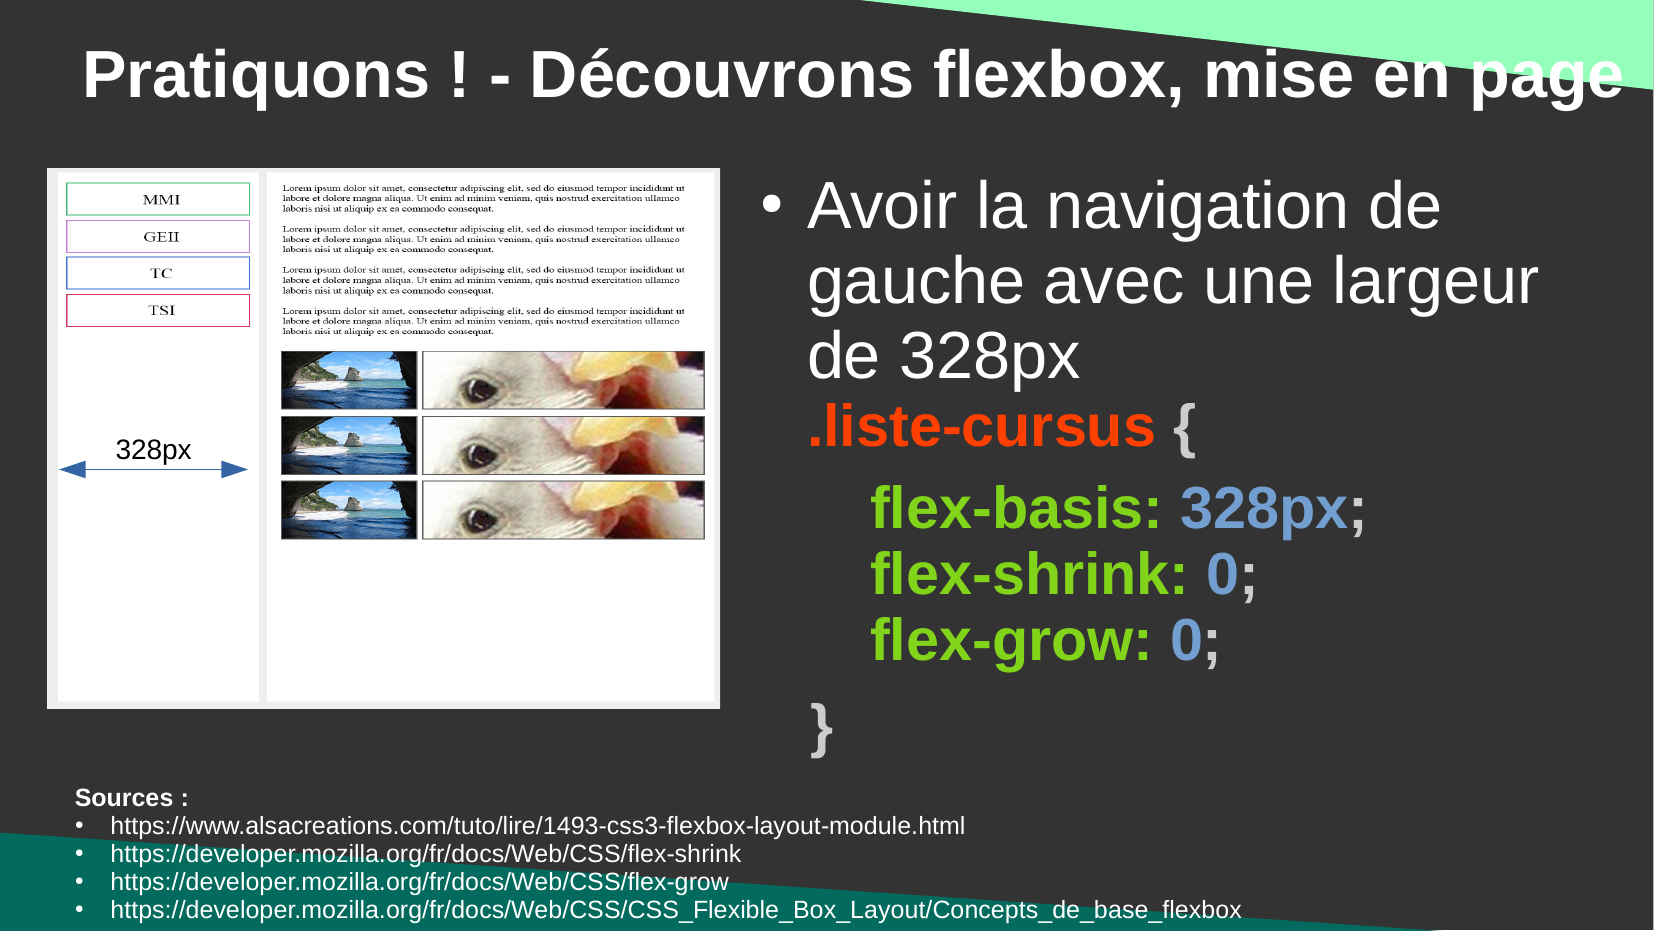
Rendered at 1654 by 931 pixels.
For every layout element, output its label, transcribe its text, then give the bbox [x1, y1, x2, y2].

text_box [859, 0, 1654, 90]
title Pratiquons ! - Découvrons flexbox, mise en page [82, 37, 1630, 112]
text_box 328px [82, 426, 225, 473]
picture [47, 168, 721, 709]
list Avoir la navigation de gauche avec une largeur de 328px .liste-cursus { flex-basis: 328px; flex-shrink: 0; flex-grow: 0; } [744, 168, 1619, 762]
text_box Sources : https://www.alsacreations.com/tuto/lire/1493-css3-flexbox-layout-module.html https://developer.mozilla.org/fr/docs/Web/CSS/flex-shrink https://developer.mozilla.org/fr/docs/Web/CSS/flex-grow https://developer.mozilla.org/fr/docs/Web/CSS/CSS_Flexible_Box_Layout/Concepts_de_base_flexbox [60, 776, 1546, 931]
